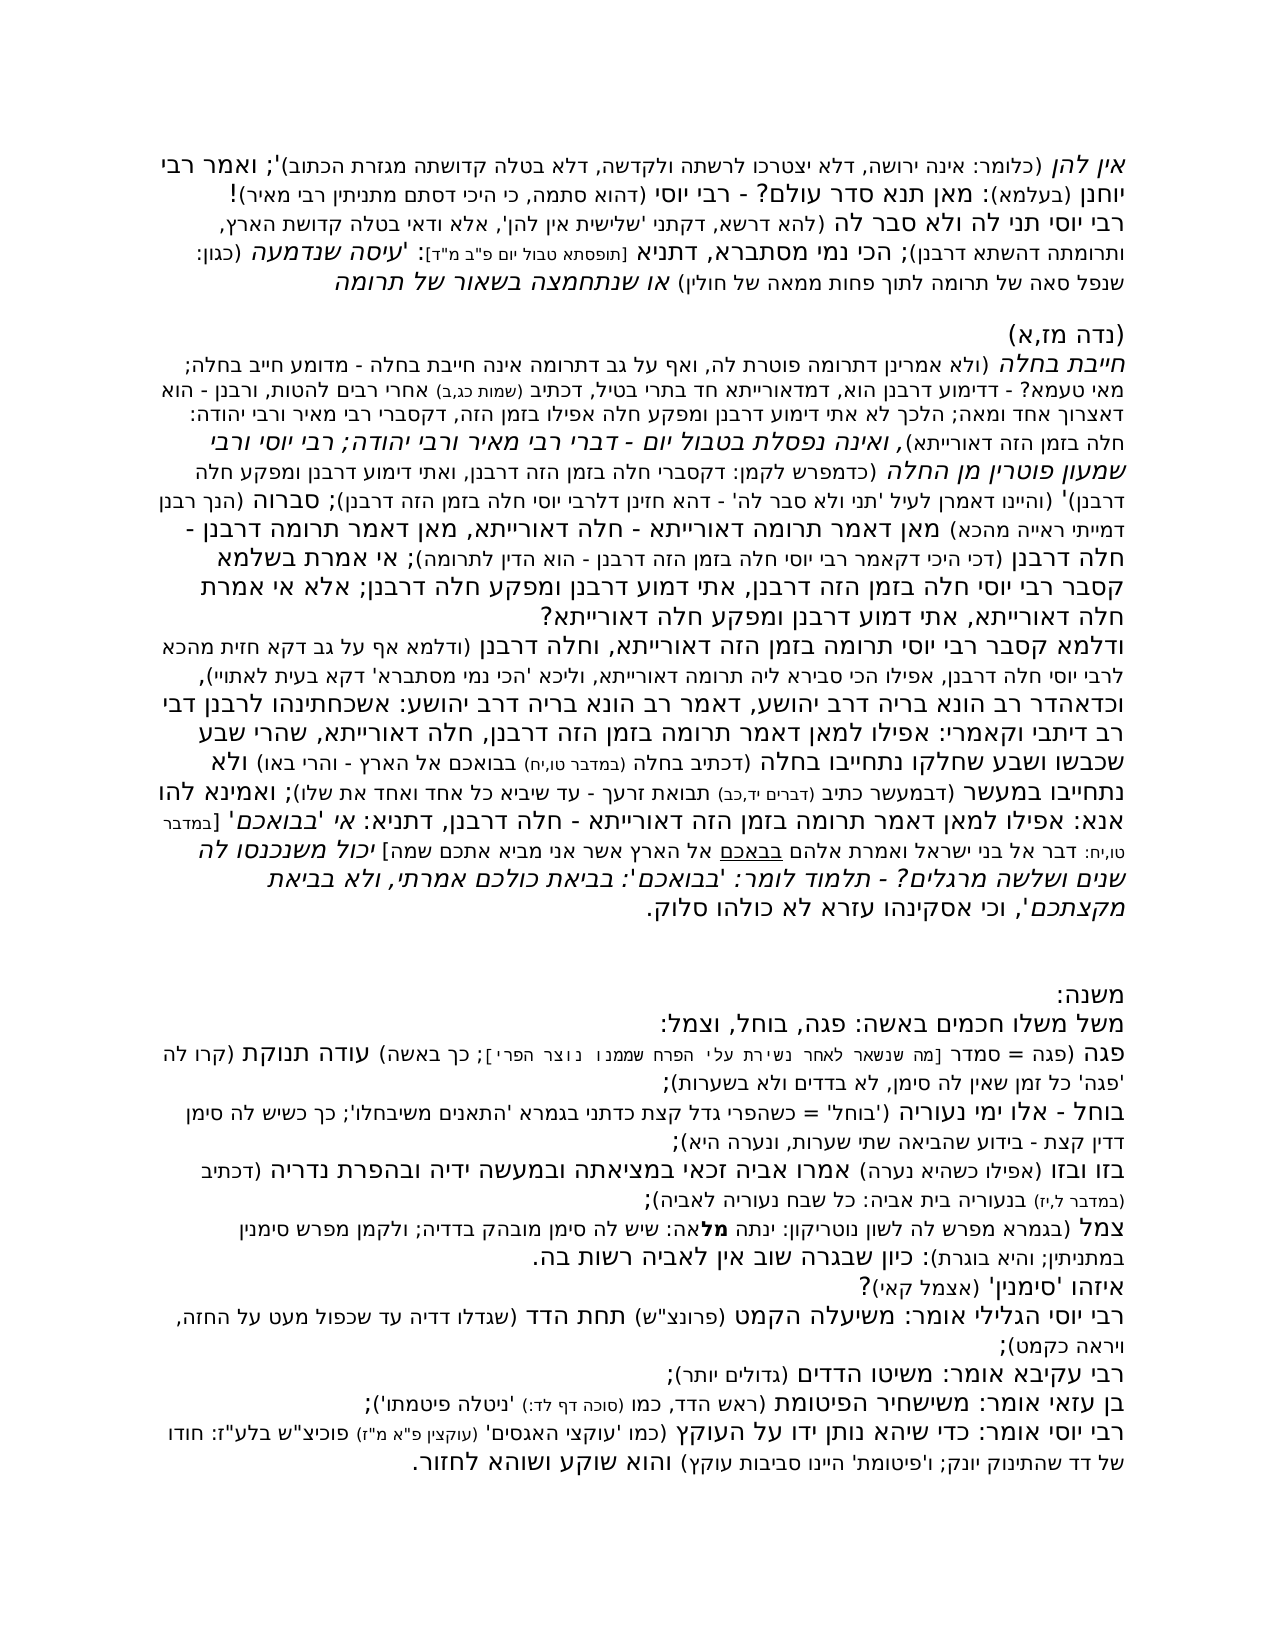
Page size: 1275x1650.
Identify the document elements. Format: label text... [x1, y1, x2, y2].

text רבי עקיבא אומר: משיטו הדדים (גדולים יותר); [150, 1359, 1125, 1388]
text איזהו 'סימנין' (אצמל קאי)? [150, 1272, 1125, 1301]
text אין להן (כלומר: אינה ירושה, דלא יצטרכו לרשתה ולקדשה, דלא בטלה קדושתה מגזרת הכתוב)'; ואמר רבי יוחנן (בעלמא): מאן תנא סדר עולם? - רבי יוסי (דהוא סתמה, כי היכי דסתם מתניתין רבי מאיר)! [150, 150, 1125, 208]
text בן עזאי אומר: משישחיר הפיטומת (ראש הדד, כמו (סוכה דף לד:) 'ניטלה פיטמתו'); [150, 1388, 1125, 1418]
text ודלמא קסבר רבי יוסי תרומה בזמן הזה דאורייתא, וחלה דרבנן (ודלמא אף על גב דקא חזית מהכא לרבי יוסי חלה דרבנן, אפילו הכי סבירא ליה תרומה דאורייתא, וליכא 'הכי נמי מסתברא' דקא בעית לאתויי), וכדאהדר רב הונא בריה דרב יהושע, דאמר רב הונא בריה דרב יהושע: אשכחתינהו לרבנן דבי רב דיתבי וקאמרי: אפילו למאן דאמר תרומה בזמן הזה דרבנן, חלה דאורייתא, שהרי שבע שכבשו ושבע שחלקו נתחייבו בחלה (דכתיב בחלה (במדבר טו,יח) בבואכם אל הארץ - והרי באו) ולא נתחייבו במעשר (דבמעשר כתיב (דברים יד,כב) תבואת זרעך - עד שיביא כל אחד ואחד את שלו); ואמינא להו אנא: אפילו למאן דאמר תרומה בזמן הזה דאורייתא - חלה דרבנן, דתניא: אי 'בבואכם' [במדבר טו,יח: דבר אל בני ישראל ואמרת אלהם בבאכם אל הארץ אשר אני מביא אתכם שמה] יכול משנכנסו לה שנים ושלשה מרגלים? - תלמוד לומר: 'בבואכם': בביאת כולכם אמרתי, ולא בביאת מקצתכם', וכי אסקינהו עזרא לא כולהו סלוק. [150, 631, 1125, 923]
text (נדה מז,א) [150, 320, 1125, 349]
text צמל (בגמרא מפרש לה לשון נוטריקון: ינתה מלאה: שיש לה סימן מובהק בדדיה; ולקמן מפרש סימנין במתניתין; והיא בוגרת): כיון שבגרה שוב אין לאביה רשות בה. [150, 1213, 1125, 1272]
text בוחל - אלו ימי נעוריה ('בוחל' = כשהפרי גדל קצת כדתני בגמרא 'התאנים משיבחלו'; כך כשיש לה סימן דדין קצת - בידוע שהביאה שתי שערות, ונערה היא); [150, 1097, 1125, 1155]
text רבי יוסי אומר: כדי שיהא נותן ידו על העוקץ (כמו 'עוקצי האגסים' (עוקצין פ"א מ"ז) פוכיצ"ש בלע"ז: חודו של דד שהתינוק יונק; ו'פיטומת' היינו סביבות עוקץ) והוא שוקע ושוהא לחזור. [150, 1418, 1125, 1476]
text פגה (פגה = סמדר [מה שנשאר לאחר נשירת עלי הפרח שממנו נוצר הפרי]; כך באשה) עודה תנוקת (קרו לה 'פגה' כל זמן שאין לה סימן, לא בדדים ולא בשערות); [150, 1038, 1125, 1097]
text רבי יוסי תני לה ולא סבר לה (להא דרשא, דקתני 'שלישית אין להן', אלא ודאי בטלה קדושת הארץ, ותרומתה דהשתא דרבנן); הכי נמי מסתברא, דתניא [תופסתא טבול יום פ"ב מ"ד]: 'עיסה שנדמעה (כגון: שנפל סאה של תרומה לתוך פחות ממאה של חולין) או שנתחמצה בשאור של תרומה [150, 208, 1125, 296]
text משנה: [150, 980, 1125, 1009]
text משל משלו חכמים באשה: פגה, בוחל, וצמל: [150, 1009, 1125, 1038]
text בזו ובזו (אפילו כשהיא נערה) אמרו אביה זכאי במציאתה ובמעשה ידיה ובהפרת נדריה (דכתיב (במדבר ל,יז) בנעוריה בית אביה: כל שבח נעוריה לאביה); [150, 1155, 1125, 1213]
text רבי יוסי הגלילי אומר: משיעלה הקמט (פרונצ"ש) תחת הדד (שגדלו דדיה עד שכפול מעט על החזה, ויראה כקמט); [150, 1301, 1125, 1359]
text חייבת בחלה (ולא אמרינן דתרומה פוטרת לה, ואף על גב דתרומה אינה חייבת בחלה - מדומע חייב בחלה; מאי טעמא? - דדימוע דרבנן הוא, דמדאורייתא חד בתרי בטיל, דכתיב (שמות כג,ב) אחרי רבים להטות, ורבנן - הוא דאצרוך אחד ומאה; הלכך לא אתי דימוע דרבנן ומפקע חלה אפילו בזמן הזה, דקסברי רבי מאיר ורבי יהודה: חלה בזמן הזה דאורייתא), ואינה נפסלת בטבול יום - דברי רבי מאיר ורבי יהודה; רבי יוסי ורבי שמעון פוטרין מן החלה (כדמפרש לקמן: דקסברי חלה בזמן הזה דרבנן, ואתי דימוע דרבנן ומפקע חלה דרבנן)' (והיינו דאמרן לעיל 'תני ולא סבר לה' - דהא חזינן דלרבי יוסי חלה בזמן הזה דרבנן); סברוה (הנך רבנן דמייתי ראייה מהכא) מאן דאמר תרומה דאורייתא - חלה דאורייתא, מאן דאמר תרומה דרבנן - חלה דרבנן (דכי היכי דקאמר רבי יוסי חלה בזמן הזה דרבנן - הוא הדין לתרומה); אי אמרת בשלמא קסבר רבי יוסי חלה בזמן הזה דרבנן, אתי דמוע דרבנן ומפקע חלה דרבנן; אלא אי אמרת חלה דאורייתא, אתי דמוע דרבנן ומפקע חלה דאורייתא? [150, 349, 1125, 631]
